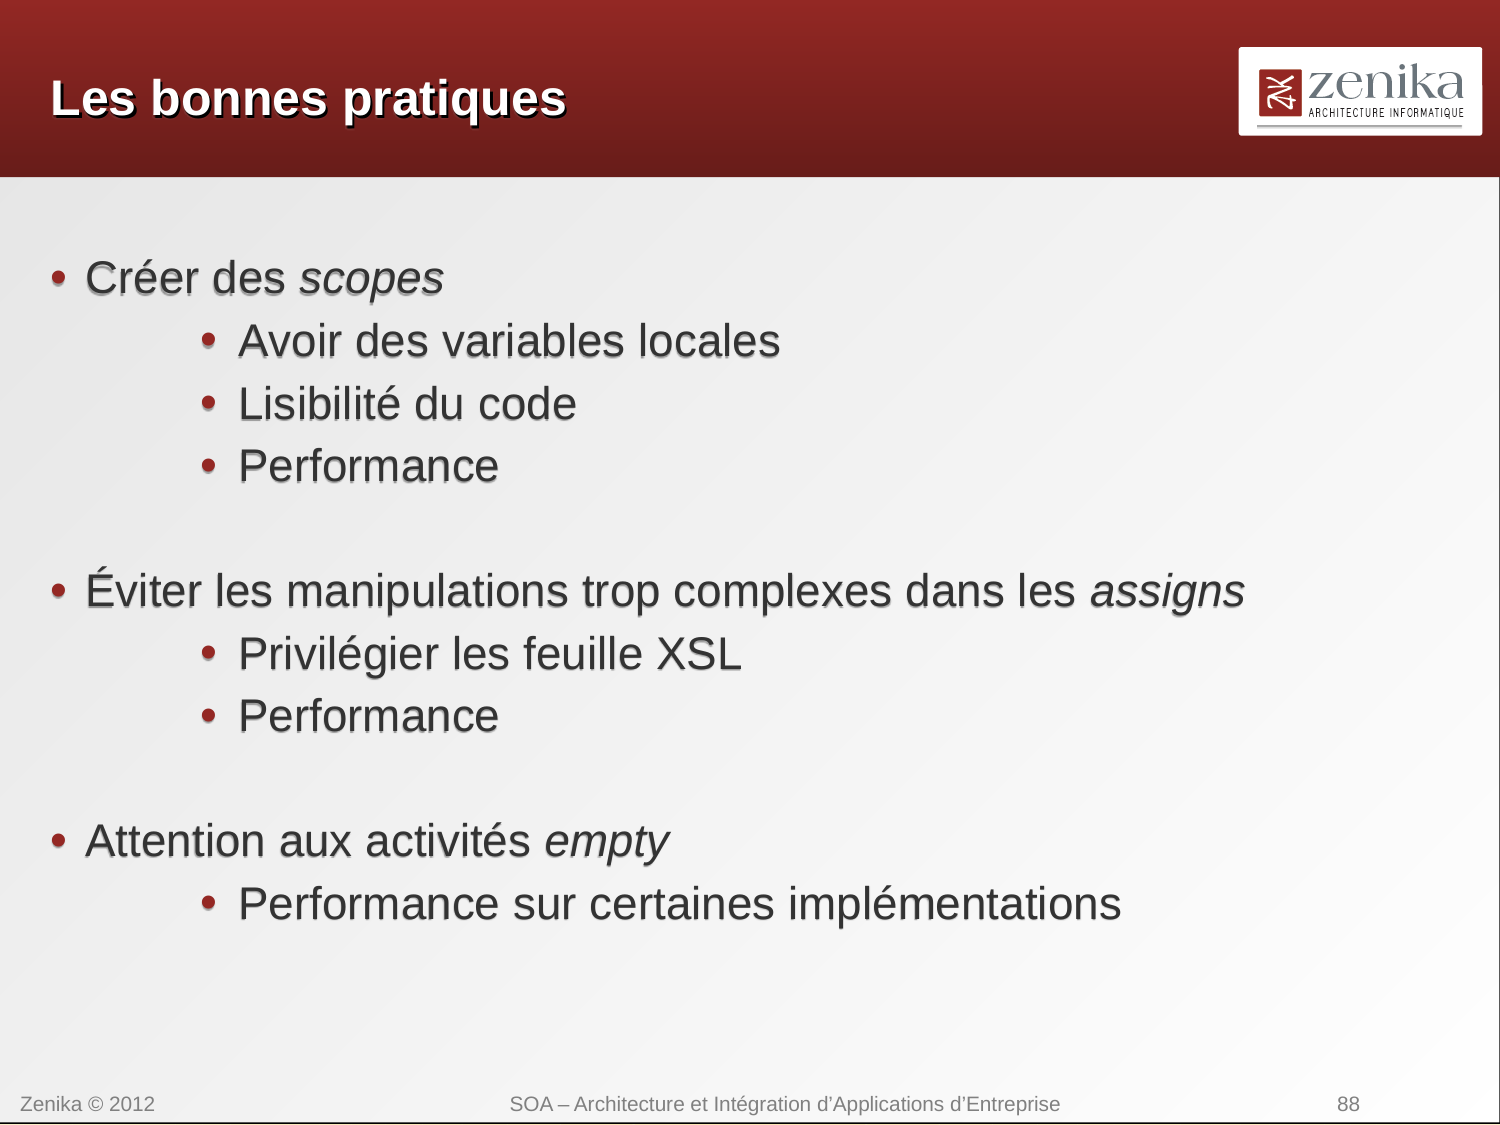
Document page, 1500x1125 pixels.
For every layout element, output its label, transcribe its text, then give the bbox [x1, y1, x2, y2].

subtitle Créer des scopes Avoir des variables locales Lisibilité du code Performance Éviter les manipulations trop complexes dans les assigns Privilégier les feuille XSL Performance Attention aux activités empty Performance sur certaines implémentations [50, 249, 1435, 1079]
title Les bonnes pratiques [50, 22, 1206, 172]
